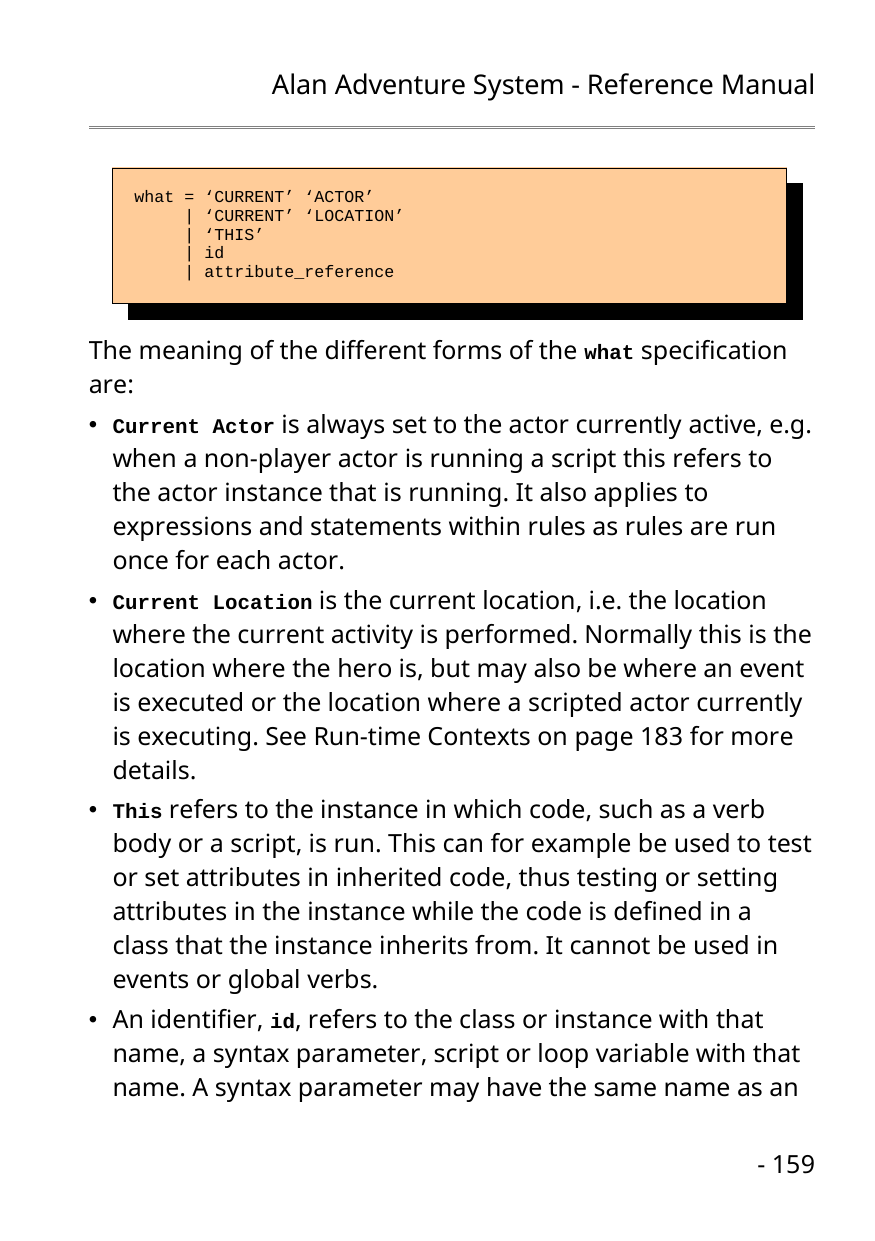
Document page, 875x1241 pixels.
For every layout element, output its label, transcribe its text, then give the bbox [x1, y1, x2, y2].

text The meaning of the different forms of the what specification are: [88, 333, 815, 401]
text what = ‘CURRENT’ ‘ACTOR’ | ‘CURRENT’ ‘LOCATION’ | ‘THIS’ | id | attribute_reference [113, 169, 786, 303]
list An identifier, id, refers to the class or instance with that name, a syntax parameter, script or loop variable with that name. A syntax parameter may have the same name as an [88, 1002, 815, 1104]
list Current Actor is always set to the actor currently active, e.g. when a non-player actor is running a script this refers to the actor instance that is running. It also ap­plies to expressions and statements within rules as rules are run once for each actor. [88, 407, 815, 577]
list Current Location is the current location, i.e. the location where the cur­rent activity is performed. Normally this is the location where the hero is, but may also be where an event is executed or the location where a scripted actor currently is executing. See Run-time Contexts on page 142 for more details. [88, 583, 815, 787]
list This refers to the instance in which code, such as a verb body or a script, is run. This can for example be used to test or set attributes in inherited code, thus testing or setting attributes in the instance while the code is defined in a class that the instance inherits from. It cannot be used in events or global verbs. [88, 792, 815, 996]
